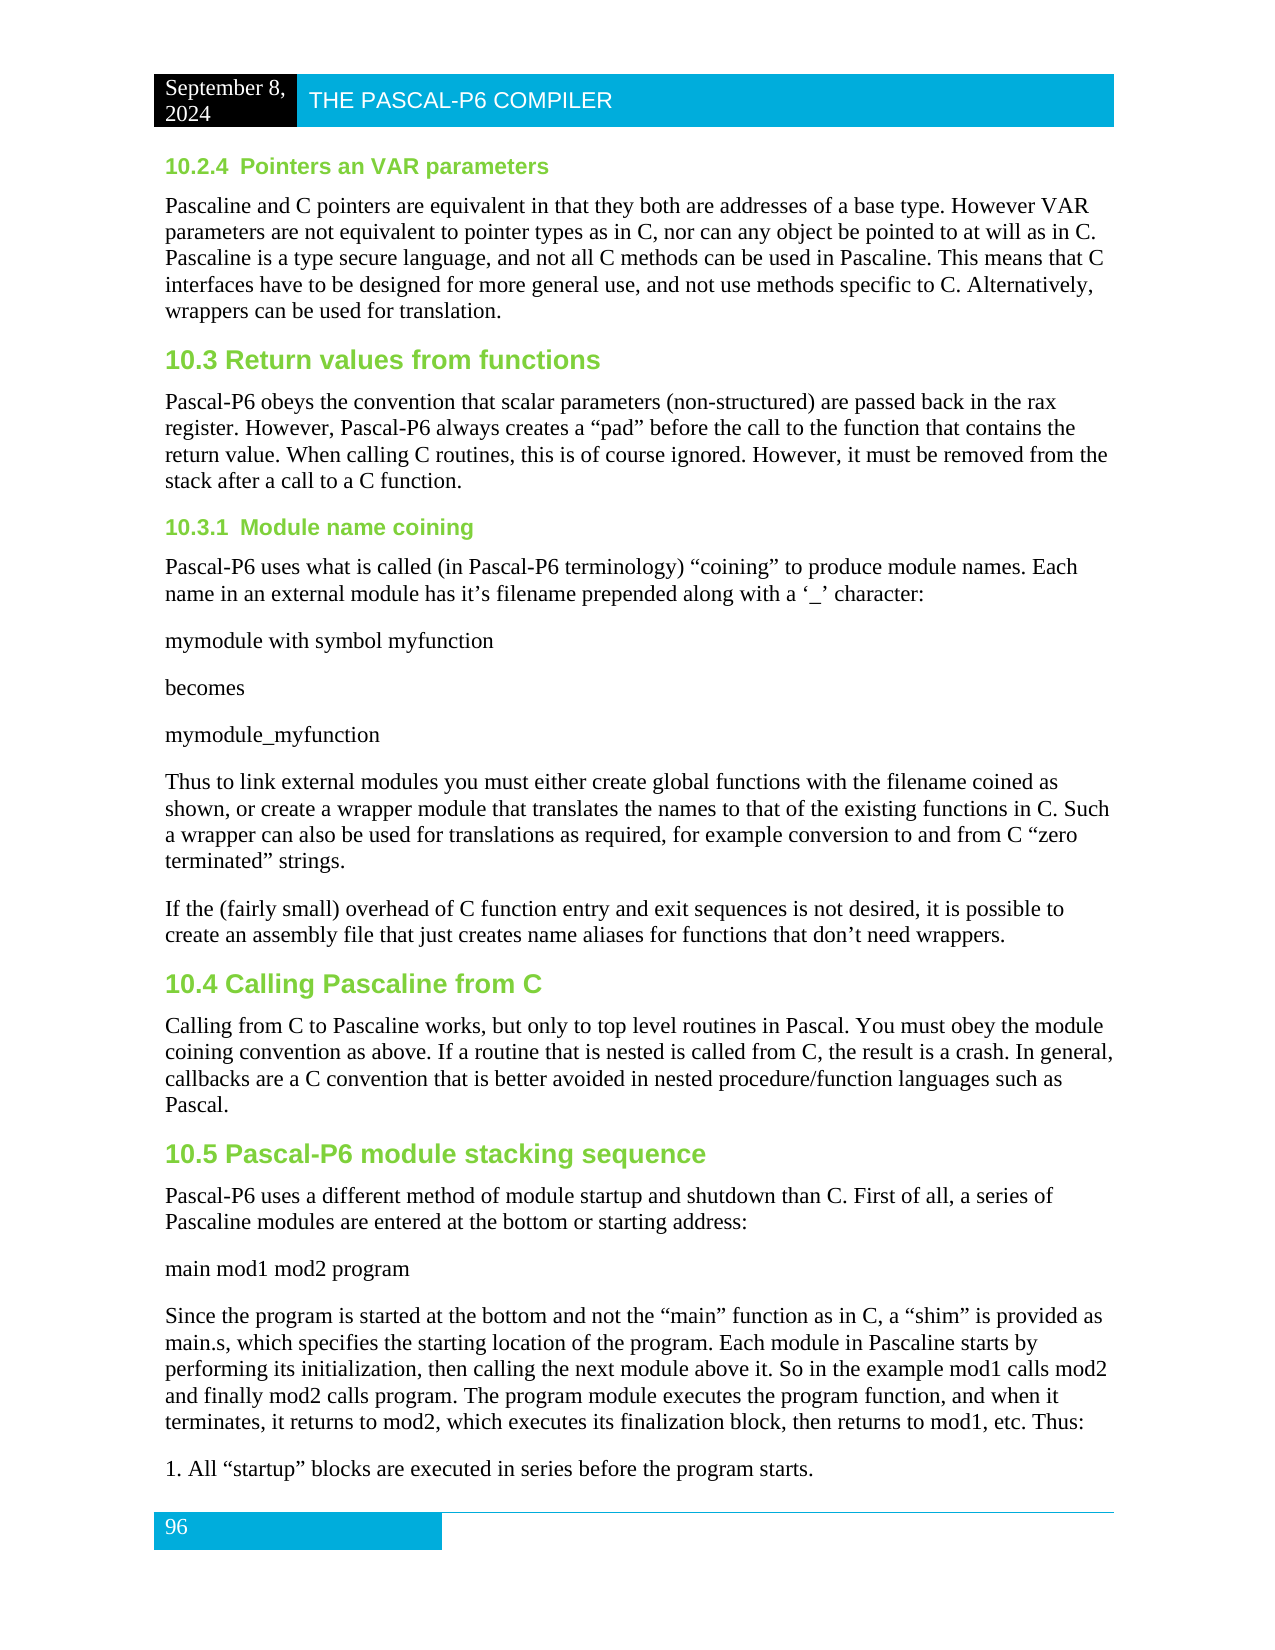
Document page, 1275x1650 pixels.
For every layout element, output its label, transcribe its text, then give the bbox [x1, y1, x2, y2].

text main mod1 mod2 program [165, 1255, 1125, 1282]
subtitle Return values from functions [165, 344, 1125, 376]
subtitle Calling Pascaline from C [165, 968, 1125, 999]
text Calling from C to Pascaline works, but only to top level routines in Pascal. You must obey the module coining convention as above. If a routine that is nested is called from C, the result is a crash. In general, callbacks are a C convention that is better avoided in nested procedure/function languages such as Pascal. [165, 1012, 1125, 1117]
text becomes [165, 674, 1125, 700]
text If the (fairly small) overhead of C function entry and exit sequences is not desired, it is possible to create an assembly file that just creates name aliases for functions that don’t need wrappers. [165, 894, 1125, 947]
subtitle Module name coining [165, 514, 1125, 541]
text Pascal-P6 uses a different method of module startup and shutdown than C. First of all, a series of Pascaline modules are entered at the bottom or starting address: [165, 1182, 1125, 1234]
text Pascal-P6 obeys the convention that scalar parameters (non-structured) are passed back in the rax register. However, Pascal-P6 always creates a “pad” before the call to the function that contains the return value. When calling C routines, this is of course ignored. However, it must be removed from the stack after a call to a C function. [165, 388, 1125, 493]
subtitle Pointers an VAR parameters [165, 153, 1125, 179]
text Pascaline and C pointers are equivalent in that they both are addresses of a base type. However VAR parameters are not equivalent to pointer types as in C, nor can any object be pointed to at will as in C. Pascaline is a type secure language, and not all C methods can be used in Pascaline. This means that C interfaces have to be designed for more general use, and not use methods specific to C. Alternatively, wrappers can be used for translation. [165, 192, 1125, 323]
text Pascal-P6 uses what is called (in Pascal-P6 terminology) “coining” to produce module names. Each name in an external module has it’s filename prepended along with a ‘_’ character: [165, 553, 1125, 606]
text mymodule_myfunction [165, 721, 1125, 747]
text Since the program is started at the bottom and not the “main” function as in C, a “shim” is provided as main.s, which specifies the starting location of the program. Each module in Pascaline starts by performing its initialization, then calling the next module above it. So in the example mod1 calls mod2 and finally mod2 calls program. The program module executes the program function, and when it terminates, it returns to mod2, which executes its finalization block, then returns to mod1, etc. Thus: [165, 1303, 1125, 1434]
text 1. All “startup” blocks are executed in series before the program starts. [165, 1455, 1125, 1482]
text mymodule with symbol myfunction [165, 627, 1125, 653]
subtitle Pascal-P6 module stacking sequence [165, 1138, 1125, 1169]
text Thus to link external modules you must either create global functions with the filename coined as shown, or create a wrapper module that translates the names to that of the existing functions in C. Such a wrapper can also be used for translations as required, for example conversion to and from C “zero terminated” strings. [165, 768, 1125, 874]
